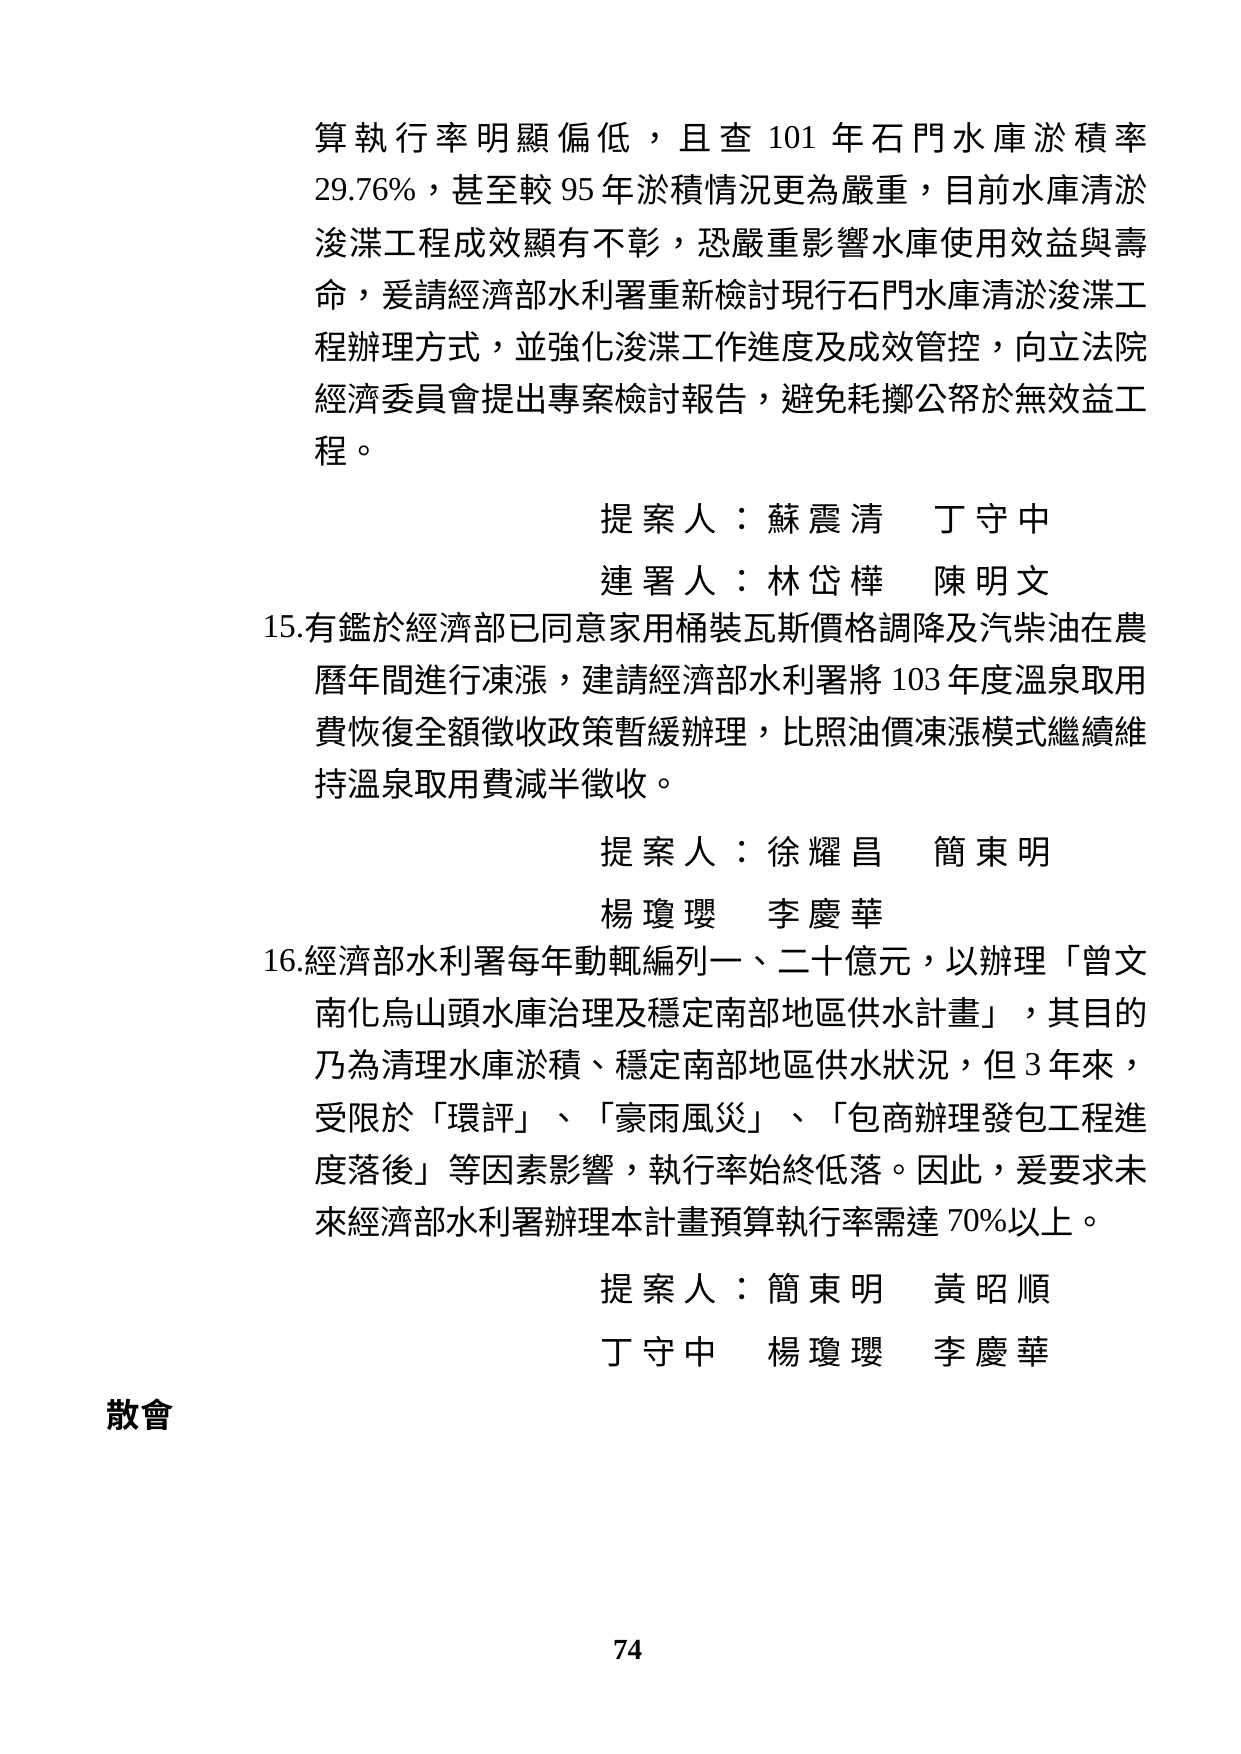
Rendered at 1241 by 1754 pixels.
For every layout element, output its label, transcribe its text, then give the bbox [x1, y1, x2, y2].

text 提案人：蘇震清 丁守中 [591, 475, 1131, 537]
text 提案人：簡東明 黃昭順 丁守中 楊瓊瓔 李慶華 [591, 1246, 1131, 1371]
text 提案人：徐耀昌 簡東明 楊瓊瓔 李慶華 [591, 808, 1131, 933]
text 16.經濟部水利署每年動輒編列一、二十億元，以辦理「曾文南化烏山頭水庫治理及穩定南部地區供水計畫」，其目的乃為清理水庫淤積、穩定南部地區供水狀況，但3年來，受限於「環評」、「豪雨風災」、「包商辦理發包工程進度落後」等因素影響，執行率始終低落。因此，爰要求未來經濟部水利署辦理本計畫預算執行率需達70%以上。 [262, 933, 1148, 1246]
text 15.有鑑於經濟部已同意家用桶裝瓦斯價格調降及汽柴油在農曆年間進行凍漲，建請經濟部水利署將103年度溫泉取用費恢復全額徵收政策暫緩辦理，比照油價凍漲模式繼續維持溫泉取用費減半徵收。 [262, 600, 1148, 808]
text 散會 [3, 1386, 1148, 1438]
text 算執行率明顯偏低，且查101年石門水庫淤積率29.76%，甚至較95年淤積情況更為嚴重，目前水庫清淤浚渫工程成效顯有不彰，恐嚴重影響水庫使用效益與壽命，爰請經濟部水利署重新檢討現行石門水庫清淤浚渫工程辦理方式，並強化浚渫工作進度及成效管控，向立法院經濟委員會提出專案檢討報告，避免耗擲公帑於無效益工程。 [262, 110, 1148, 475]
text 連署人：林岱樺 陳明文 [591, 537, 1131, 600]
